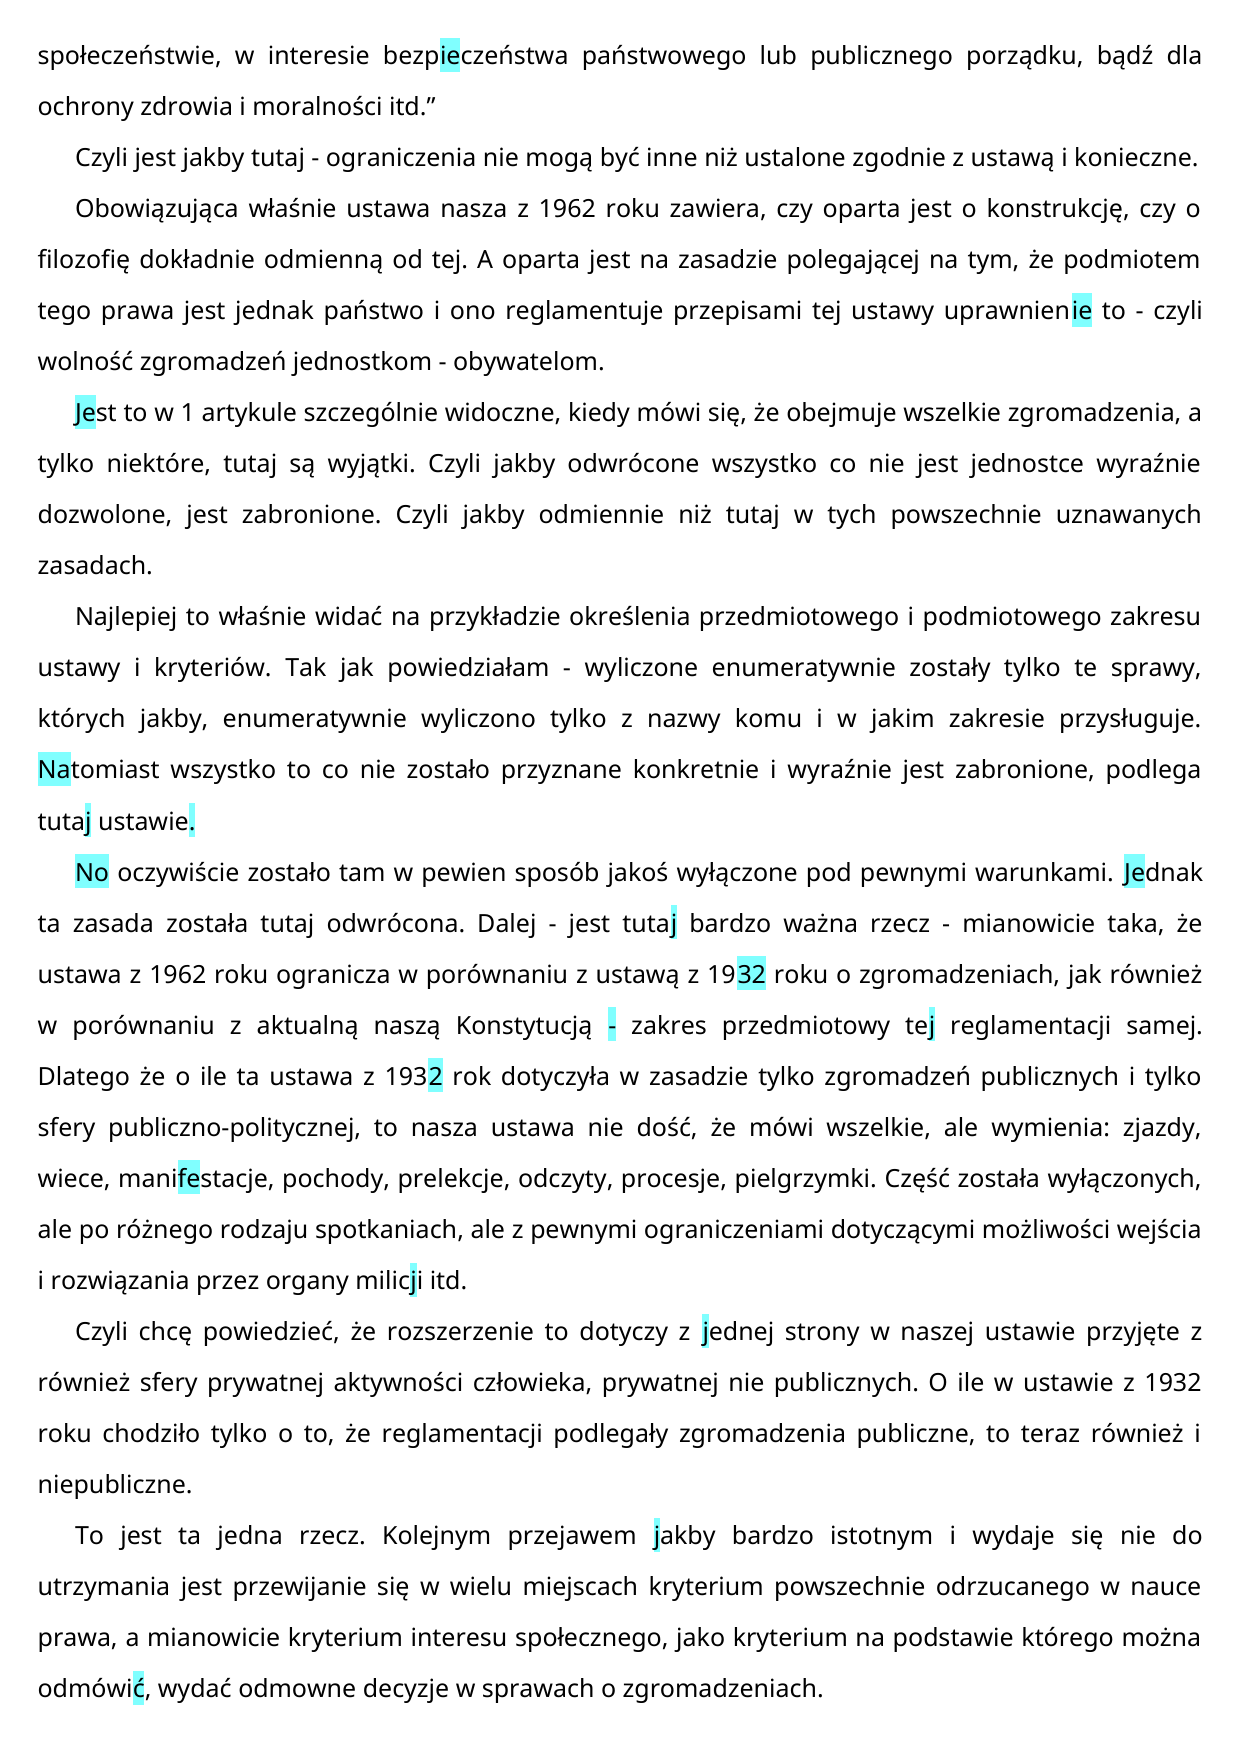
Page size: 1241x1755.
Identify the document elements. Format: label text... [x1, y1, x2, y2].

text Jest to w 1 artykule szczególnie widoczne, kiedy mówi się, że obejmuje wszelkie zgromadzenia, a tylko niektóre, tutaj są wyjątki. Czyli jakby odwrócone wszystko co nie jest jednostce wyraźnie dozwolone, jest zabronione. Czyli jakby odmiennie niż tutaj w tych powszechnie uznawanych zasadach. [37, 395, 1203, 582]
text Obowiązująca właśnie ustawa nasza z 1962 roku zawiera, czy oparta jest o konstrukcję, czy o filozofię dokładnie odmienną od tej. A oparta jest na zasadzie polegającej na tym, że podmiotem tego prawa jest jednak państwo i ono reglamentuje przepisami tej ustawy uprawnienie to - czyli wolność zgromadzeń jednostkom - obywatelom. [37, 191, 1203, 378]
text Czyli chcę powiedzieć, że rozszerzenie to dotyczy z jednej strony w naszej ustawie przyjęte z również sfery prywatnej aktywności człowieka, prywatnej nie publicznych. O ile w ustawie z 1932 roku chodziło tylko o to, że reglamentacji podlegały zgromadzenia publiczne, to teraz również i niepubliczne. [37, 1313, 1203, 1501]
text Najlepiej to właśnie widać na przykładzie określenia przedmiotowego i podmiotowego zakresu ustawy i kryteriów. Tak jak powiedziałam - wyliczone enumeratywnie zostały tylko te sprawy, których jakby, enumeratywnie wyliczono tylko z nazwy komu i w jakim zakresie przysługuje. Natomiast wszystko to co nie zostało przyznane konkretnie i wyraźnie jest zabronione, podlega tutaj ustawie. [37, 599, 1203, 837]
text społeczeństwie, w interesie bezpieczeństwa państwowego lub publicznego porządku, bądź dla ochrony zdrowia i moralności itd.” [37, 37, 1203, 123]
text Czyli jest jakby tutaj - ograniczenia nie mogą być inne niż ustalone zgodnie z ustawą i konieczne. [37, 139, 1203, 174]
text To jest ta jedna rzecz. Kolejnym przejawem jakby bardzo istotnym i wydaje się nie do utrzymania jest przewijanie się w wielu miejscach kryterium powszechnie odrzucanego w nauce prawa, a mianowicie kryterium interesu społecznego, jako kryterium na podstawie którego można odmówić, wydać odmowne decyzje w sprawach o zgromadzeniach. [37, 1518, 1203, 1705]
text No oczywiście zostało tam w pewien sposób jakoś wyłączone pod pewnymi warunkami. Jednak ta zasada została tutaj odwrócona. Dalej - jest tutaj bardzo ważna rzecz - mianowicie taka, że ustawa z 1962 roku ogranicza w porównaniu z ustawą z 1932 roku o zgromadzeniach, jak również w porównaniu z aktualną naszą Konstytucją - zakres przedmiotowy tej reglamentacji samej. Dlatego że o ile ta ustawa z 1932 rok dotyczyła w zasadzie tylko zgromadzeń publicznych i tylko sfery publiczno-politycznej, to nasza ustawa nie dość, że mówi wszelkie, ale wymienia: zjazdy, wiece, manifestacje, pochody, prelekcje, odczyty, procesje, pielgrzymki. Część została wyłączonych, ale po różnego rodzaju spotkaniach, ale z pewnymi ograniczeniami dotyczącymi możliwości wejścia i rozwiązania przez organy milicji itd. [37, 854, 1203, 1297]
